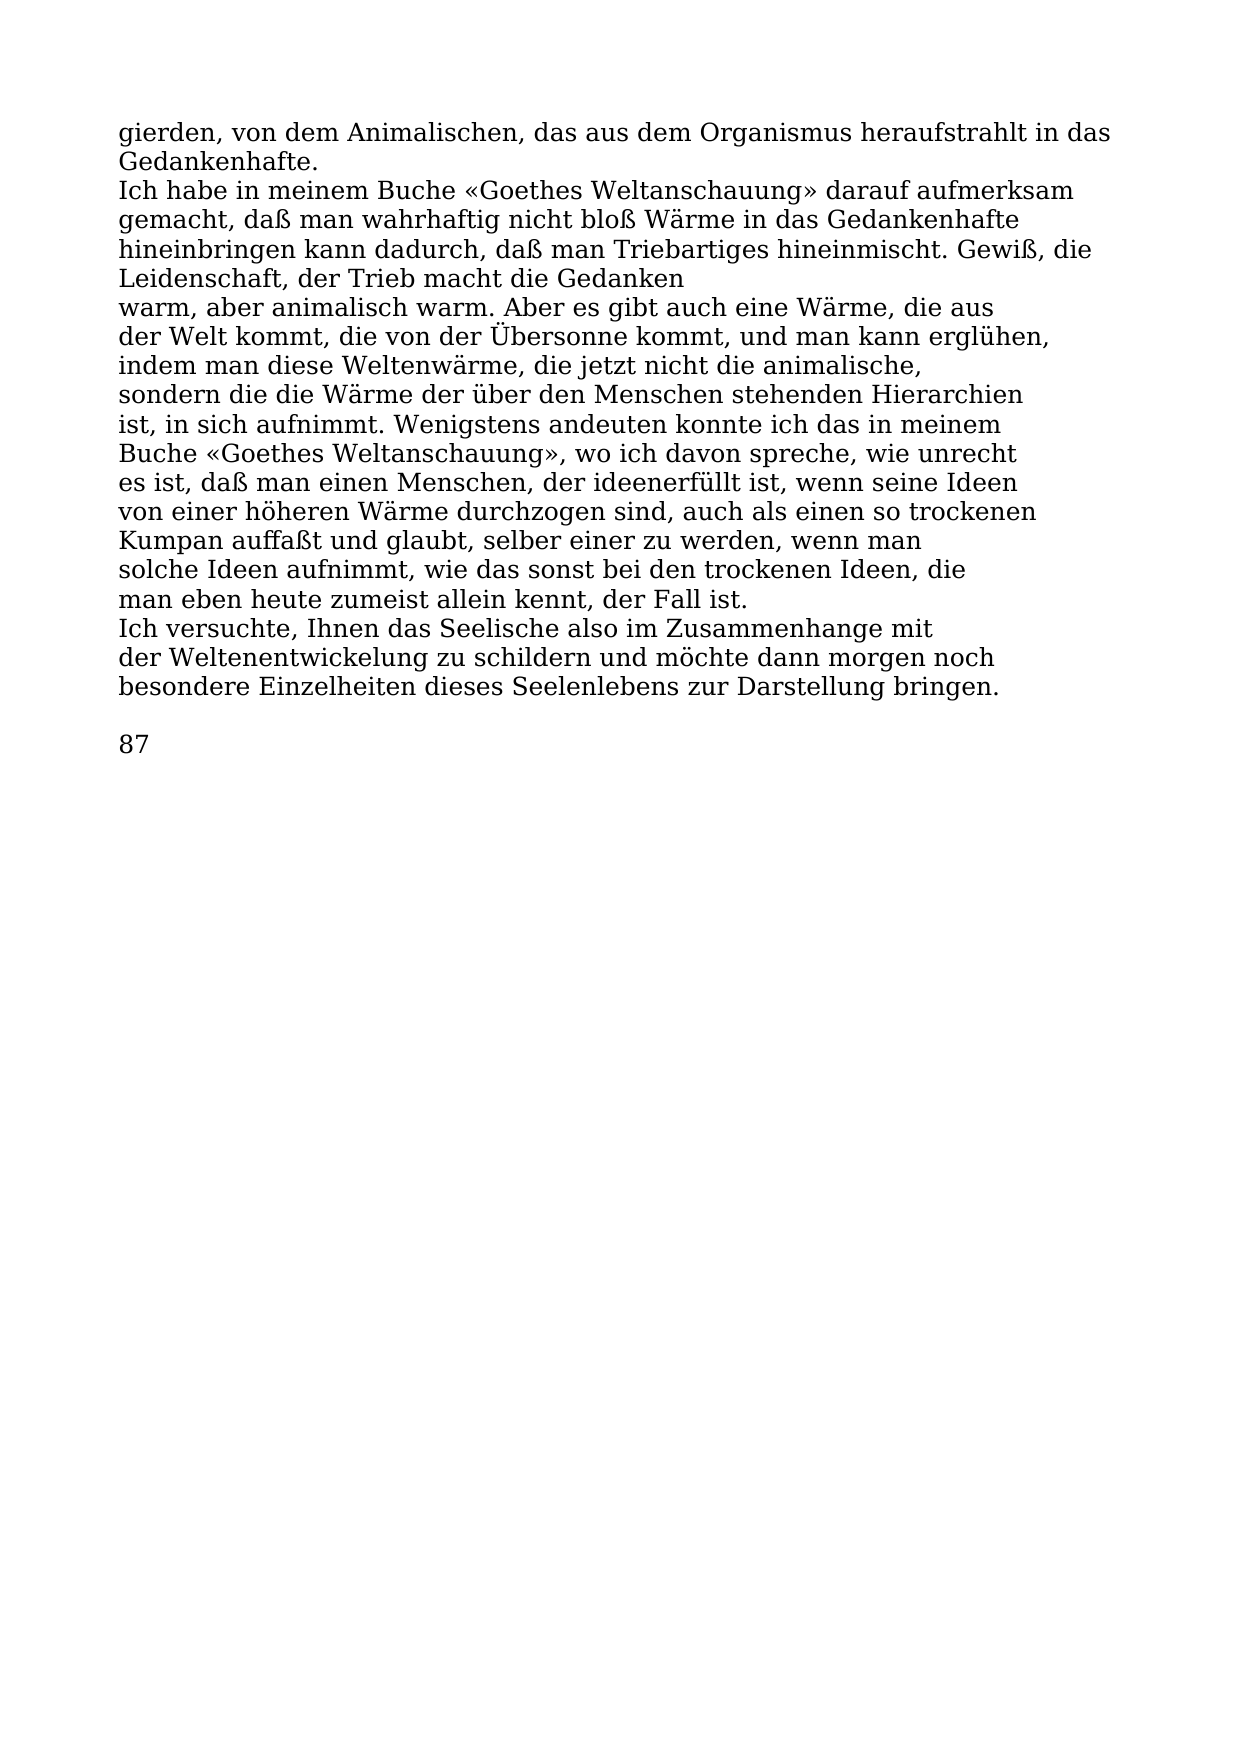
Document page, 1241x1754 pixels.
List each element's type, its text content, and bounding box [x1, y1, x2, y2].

text es ist, daß man einen Menschen, der ideenerfüllt ist, wenn seine Ideen [118, 468, 1122, 497]
text der Welt kommt, die von der Übersonne kommt, und man kann erglühen, indem man diese Weltenwärme, die jetzt nicht die animalische, [118, 322, 1122, 381]
text Ich versuchte, Ihnen das Seelische also im Zusammenhange mit [118, 614, 1122, 643]
text solche Ideen aufnimmt, wie das sonst bei den trockenen Ideen, die [118, 556, 1122, 585]
text man eben heute zumeist allein kennt, der Fall ist. [118, 585, 1122, 614]
text 87 [118, 731, 1122, 760]
text besondere Einzelheiten dieses Seelenlebens zur Darstellung bringen. [118, 672, 1122, 701]
text der Weltenentwickelung zu schildern und möchte dann morgen noch [118, 643, 1122, 672]
text Buche «Goethes Weltanschauung», wo ich davon spreche, wie unrecht [118, 439, 1122, 468]
text sondern die die Wärme der über den Menschen stehenden Hierarchien [118, 381, 1122, 410]
text ist, in sich aufnimmt. Wenigstens andeuten konnte ich das in meinem [118, 410, 1122, 439]
text von einer höheren Wärme durchzogen sind, auch als einen so trockenen Kumpan auffaßt und glaubt, selber einer zu werden, wenn man [118, 497, 1122, 556]
text gierden, von dem Animalischen, das aus dem Organismus heraufstrahlt in das Gedankenhafte. [118, 118, 1122, 176]
text warm, aber animalisch warm. Aber es gibt auch eine Wärme, die aus [118, 293, 1122, 322]
text Ich habe in meinem Buche «Goethes Weltanschauung» darauf aufmerksam gemacht, daß man wahrhaftig nicht bloß Wärme in das Gedankenhafte hineinbringen kann dadurch, daß man Triebartiges hineinmischt. Gewiß, die Leidenschaft, der Trieb macht die Gedanken [118, 176, 1122, 293]
